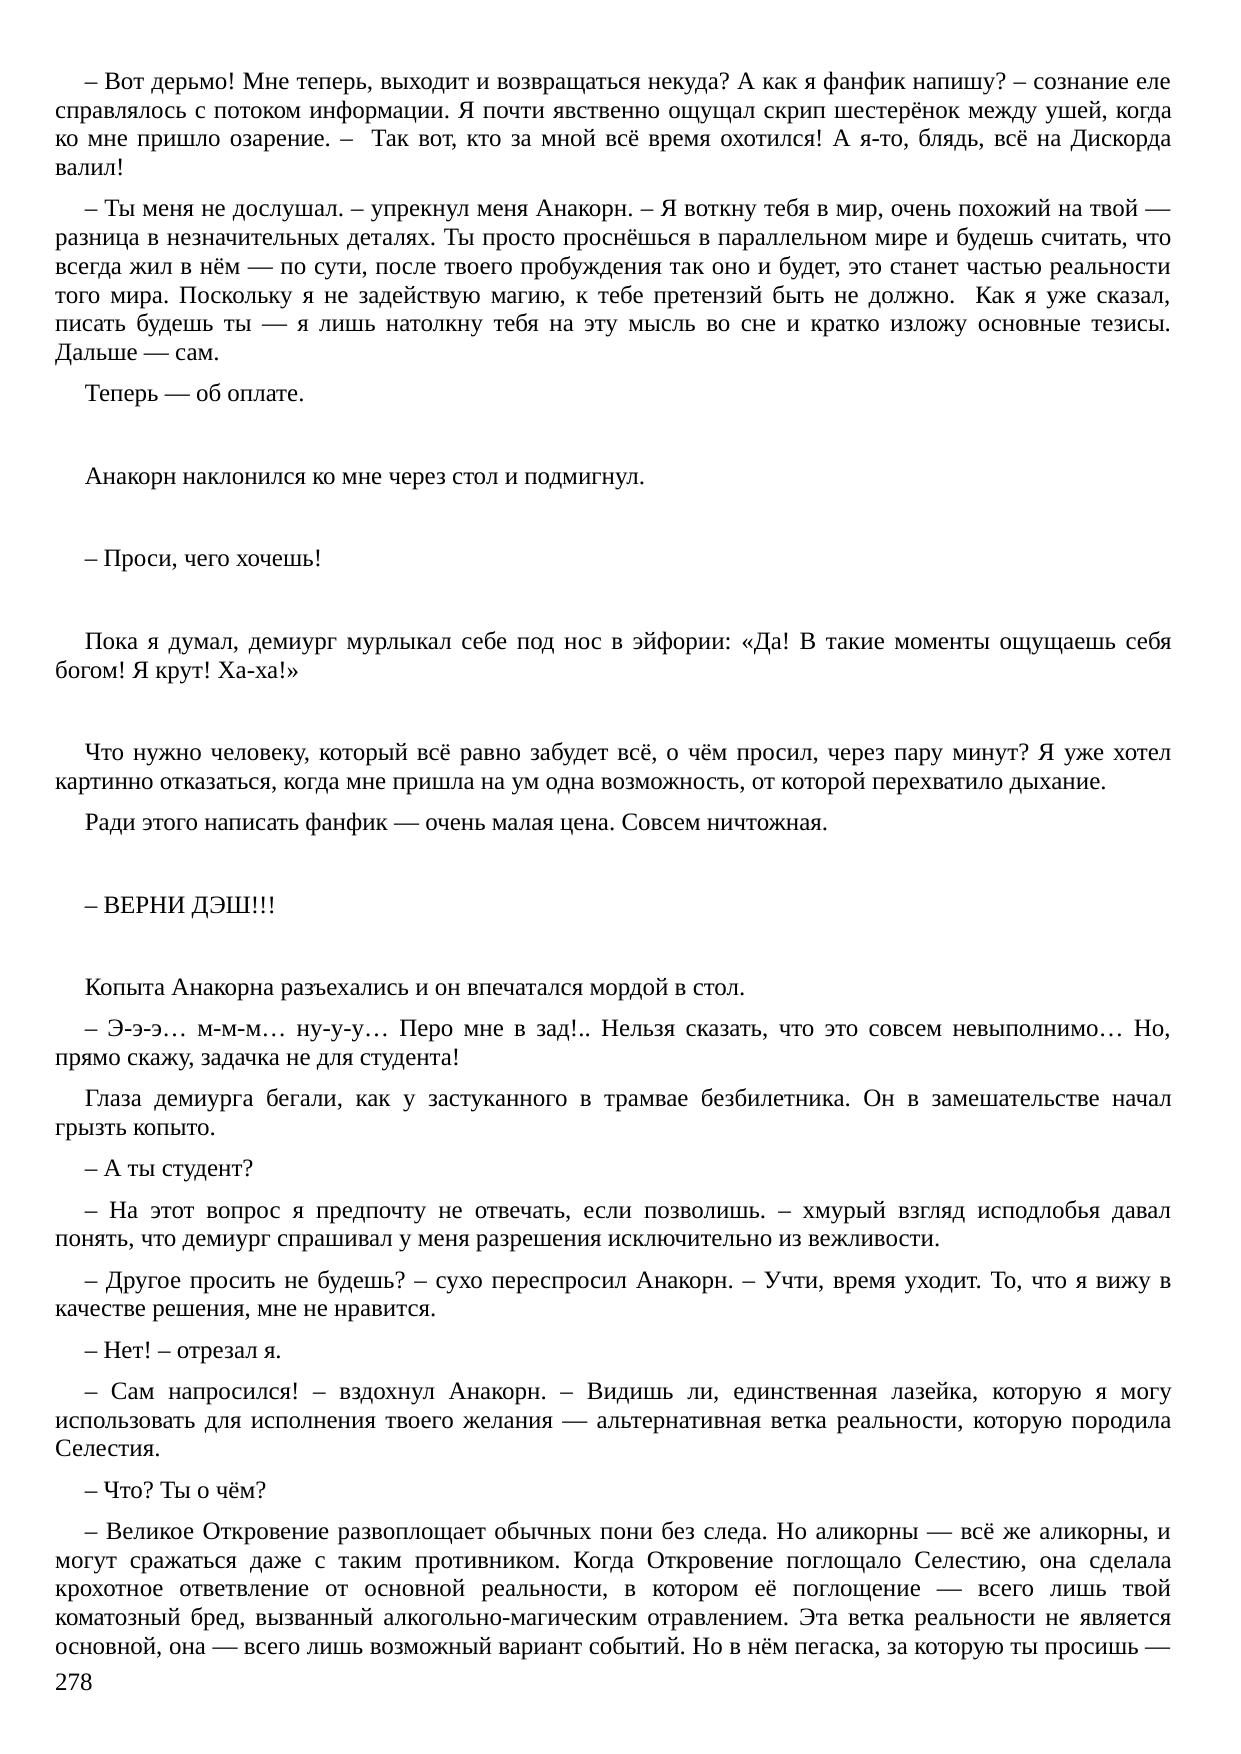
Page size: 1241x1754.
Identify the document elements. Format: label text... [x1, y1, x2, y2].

text – Э-э-э… м-м-м… ну-у-у… Перо мне в зад!.. Нельзя сказать, что это совсем невыполнимо… Но, прямо скажу, задачка не для студента! [55, 1013, 1173, 1071]
text – А ты студент? [55, 1153, 1173, 1182]
text – Нет! – отрезал я. [55, 1335, 1173, 1363]
text Анакорн наклонился ко мне через стол и подмигнул. [55, 461, 1173, 490]
text – Что? Ты о чём? [55, 1475, 1173, 1503]
text – Вот дерьмо! Мне теперь, выходит и возвращаться некуда? А как я фанфик напишу? – сознание еле справлялось с потоком информации. Я почти явственно ощущал скрип шестерёнок между ушей, когда ко мне пришло озарение. – Так вот, кто за мной всё время охотился! А я-то, блядь, всё на Дискорда валил! [55, 66, 1173, 181]
text Теперь — об оплате. [55, 378, 1173, 407]
text Пока я думал, демиург мурлыкал себе под нос в эйфории: «Да! В такие моменты ощущаешь себя богом! Я крут! Ха-ха!» [55, 626, 1173, 683]
text – Проси, чего хочешь! [55, 543, 1173, 572]
text – Великое Откровение развоплощает обычных пони без следа. Но аликорны — всё же аликорны, и могут сражаться даже с таким противником. Когда Откровение поглощало Селестию, она сделала крохотное ответвление от основной реальности, в котором её поглощение — всего лишь твой коматозный бред, вызванный алкогольно-магическим отравлением. Эта ветка реальности не является основной, она — всего лишь возможный вариант событий. Но в нём пегаска, за которую ты просишь — [55, 1516, 1173, 1660]
text Ради этого написать фанфик — очень малая цена. Совсем ничтожная. [55, 807, 1173, 836]
text Копыта Анакорна разъехались и он впечатался мордой в стол. [55, 972, 1173, 1001]
text – Сам напросился! – вздохнул Анакорн. – Видишь ли, единственная лазейка, которую я могу использовать для исполнения твоего желания — альтернативная ветка реальности, которую породила Селестия. [55, 1376, 1173, 1462]
text Что нужно человеку, который всё равно забудет всё, о чём просил, через пару минут? Я уже хотел картинно отказаться, когда мне пришла на ум одна возможность, от которой перехватило дыхание. [55, 737, 1173, 795]
text – Ты меня не дослушал. – упрекнул меня Анакорн. – Я воткну тебя в мир, очень похожий на твой — разница в незначительных деталях. Ты просто проснёшься в параллельном мире и будешь считать, что всегда жил в нём — по сути, после твоего пробуждения так оно и будет, это станет частью реальности того мира. Поскольку я не задействую магию, к тебе претензий быть не должно. Как я уже сказал, писать будешь ты — я лишь натолкну тебя на эту мысль во сне и кратко изложу основные тезисы. Дальше — сам. [55, 193, 1173, 366]
text – Другое просить не будешь? – сухо переспросил Анакорн. – Учти, время уходит. То, что я вижу в качестве решения, мне не нравится. [55, 1265, 1173, 1322]
text – ВЕРНИ ДЭШ!!! [55, 890, 1173, 918]
text Глаза демиурга бегали, как у застуканного в трамвае безбилетника. Он в замешательстве начал грызть копыто. [55, 1083, 1173, 1141]
text – На этот вопрос я предпочту не отвечать, если позволишь. – хмурый взгляд исподлобья давал понять, что демиург спрашивал у меня разрешения исключительно из вежливости. [55, 1195, 1173, 1252]
